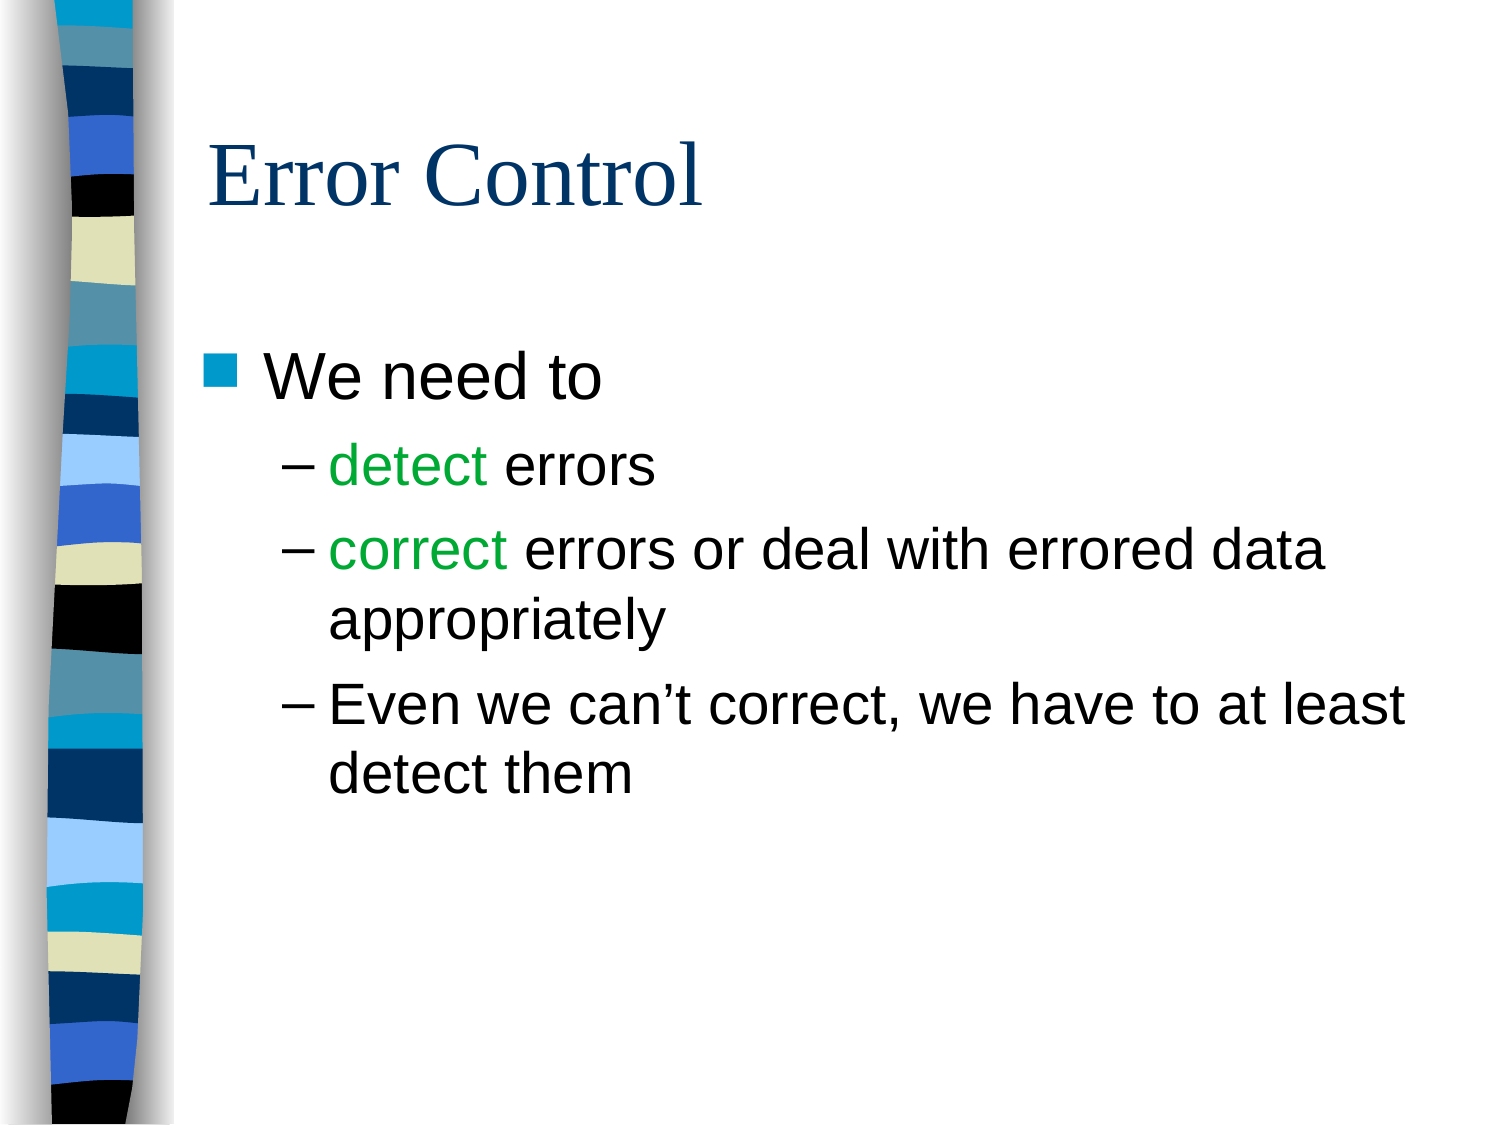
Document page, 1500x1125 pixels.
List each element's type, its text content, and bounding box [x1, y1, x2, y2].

list We need to detect errors correct errors or deal with errored data appropriately Even we can’t correct, we have to at least detect them [192, 324, 1468, 1000]
title Error Control [192, 74, 1468, 263]
